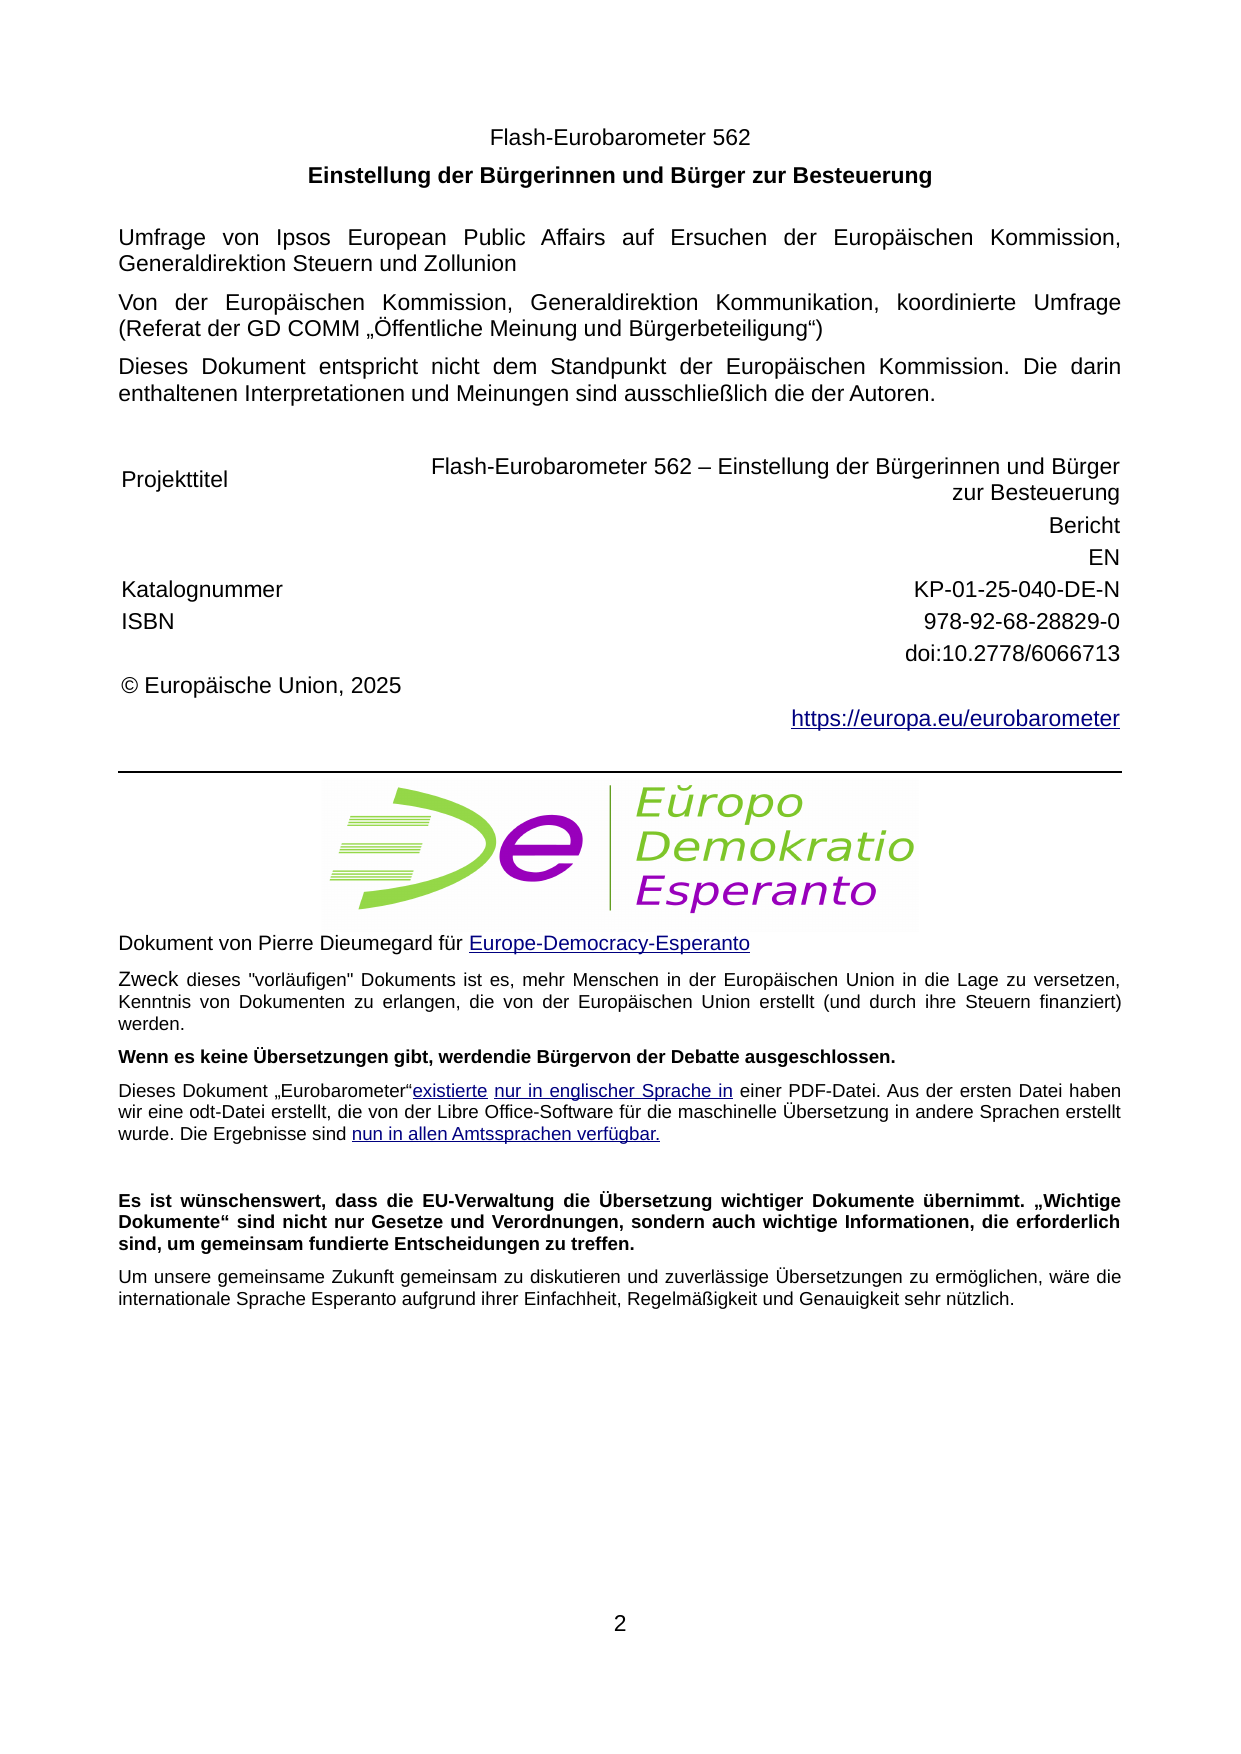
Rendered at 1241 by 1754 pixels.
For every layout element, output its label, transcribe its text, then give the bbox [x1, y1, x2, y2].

table_cell Katalognummer [118, 573, 413, 605]
table_header Flash-Eurobarometer 562 – Einstellung der Bürgerinnen und Bürger zur Besteuerung [414, 450, 1123, 509]
text Dokument von Pierre Dieumegard für Europe-Democracy-Esperanto [118, 929, 1122, 955]
table_cell https://europa.eu/eurobarometer [414, 702, 1123, 734]
table_cell [118, 509, 413, 541]
table_cell © Europäische Union, 2025 [118, 670, 413, 702]
table_cell [414, 670, 1123, 702]
table_cell KP-01-25-040-DE-N [414, 573, 1123, 605]
text Von der Europäischen Kommission, Generaldirektion Kommunikation, koordinierte Umfrage (Referat der GD COMM „Öffentliche Meinung und Bürgerbeteiligung“) [118, 289, 1122, 341]
text Es ist wünschenswert, dass die EU-Verwaltung die Übersetzung wichtiger Dokumente übernimmt. „Wichtige Dokumente“ sind nicht nur Gesetze und Verordnungen, sondern auch wichtige Informationen, die erforderlich sind, um gemeinsam fundierte Entscheidungen zu treffen. [118, 1189, 1122, 1254]
table_cell EN [414, 541, 1123, 573]
text Zweck dieses "vorläufigen" Dokuments ist es, mehr Menschen in der Europäischen Union in die Lage zu versetzen, Kenntnis von Dokumenten zu erlangen, die von der Europäischen Union erstellt (und durch ihre Steuern finanziert) werden. [118, 967, 1122, 1034]
table_cell Bericht [414, 509, 1123, 541]
table_cell [118, 541, 413, 573]
text Dieses Dokument entspricht nicht dem Standpunkt der Europäischen Kommission. Die darin enthaltenen Interpretationen und Meinungen sind ausschließlich die der Autoren. [118, 353, 1122, 406]
text Dieses Dokument „Eurobarometer“existierte nur in englischer Sprache in einer PDF-Datei. Aus der ersten Datei haben wir eine odt-Datei erstellt, die von der Libre Office-Software für die maschinelle Übersetzung in andere Sprachen erstellt wurde. Die Ergebnisse sind nun in allen Amtssprachen verfügbar. [118, 1079, 1122, 1144]
table_cell ISBN [118, 605, 413, 637]
text Umfrage von Ipsos European Public Affairs auf Ersuchen der Europäischen Kommission, Generaldirektion Steuern und Zollunion [118, 224, 1122, 277]
table_header Projekttitel [118, 450, 413, 509]
table_cell 978-92-68-28829-0 [414, 605, 1123, 637]
table_cell [118, 702, 413, 734]
table_cell [118, 638, 413, 669]
picture [321, 778, 919, 932]
text Wenn es keine Übersetzungen gibt, werdendie Bürgervon der Debatte ausgeschlossen. [118, 1046, 1122, 1068]
table_cell doi:10.2778/6066713 [414, 638, 1123, 669]
text Um unsere gemeinsame Zukunft gemeinsam zu diskutieren und zuverlässige Übersetzungen zu ermöglichen, wäre die internationale Sprache Esperanto aufgrund ihrer Einfachheit, Regelmäßigkeit und Genauigkeit sehr nützlich. [118, 1266, 1122, 1309]
